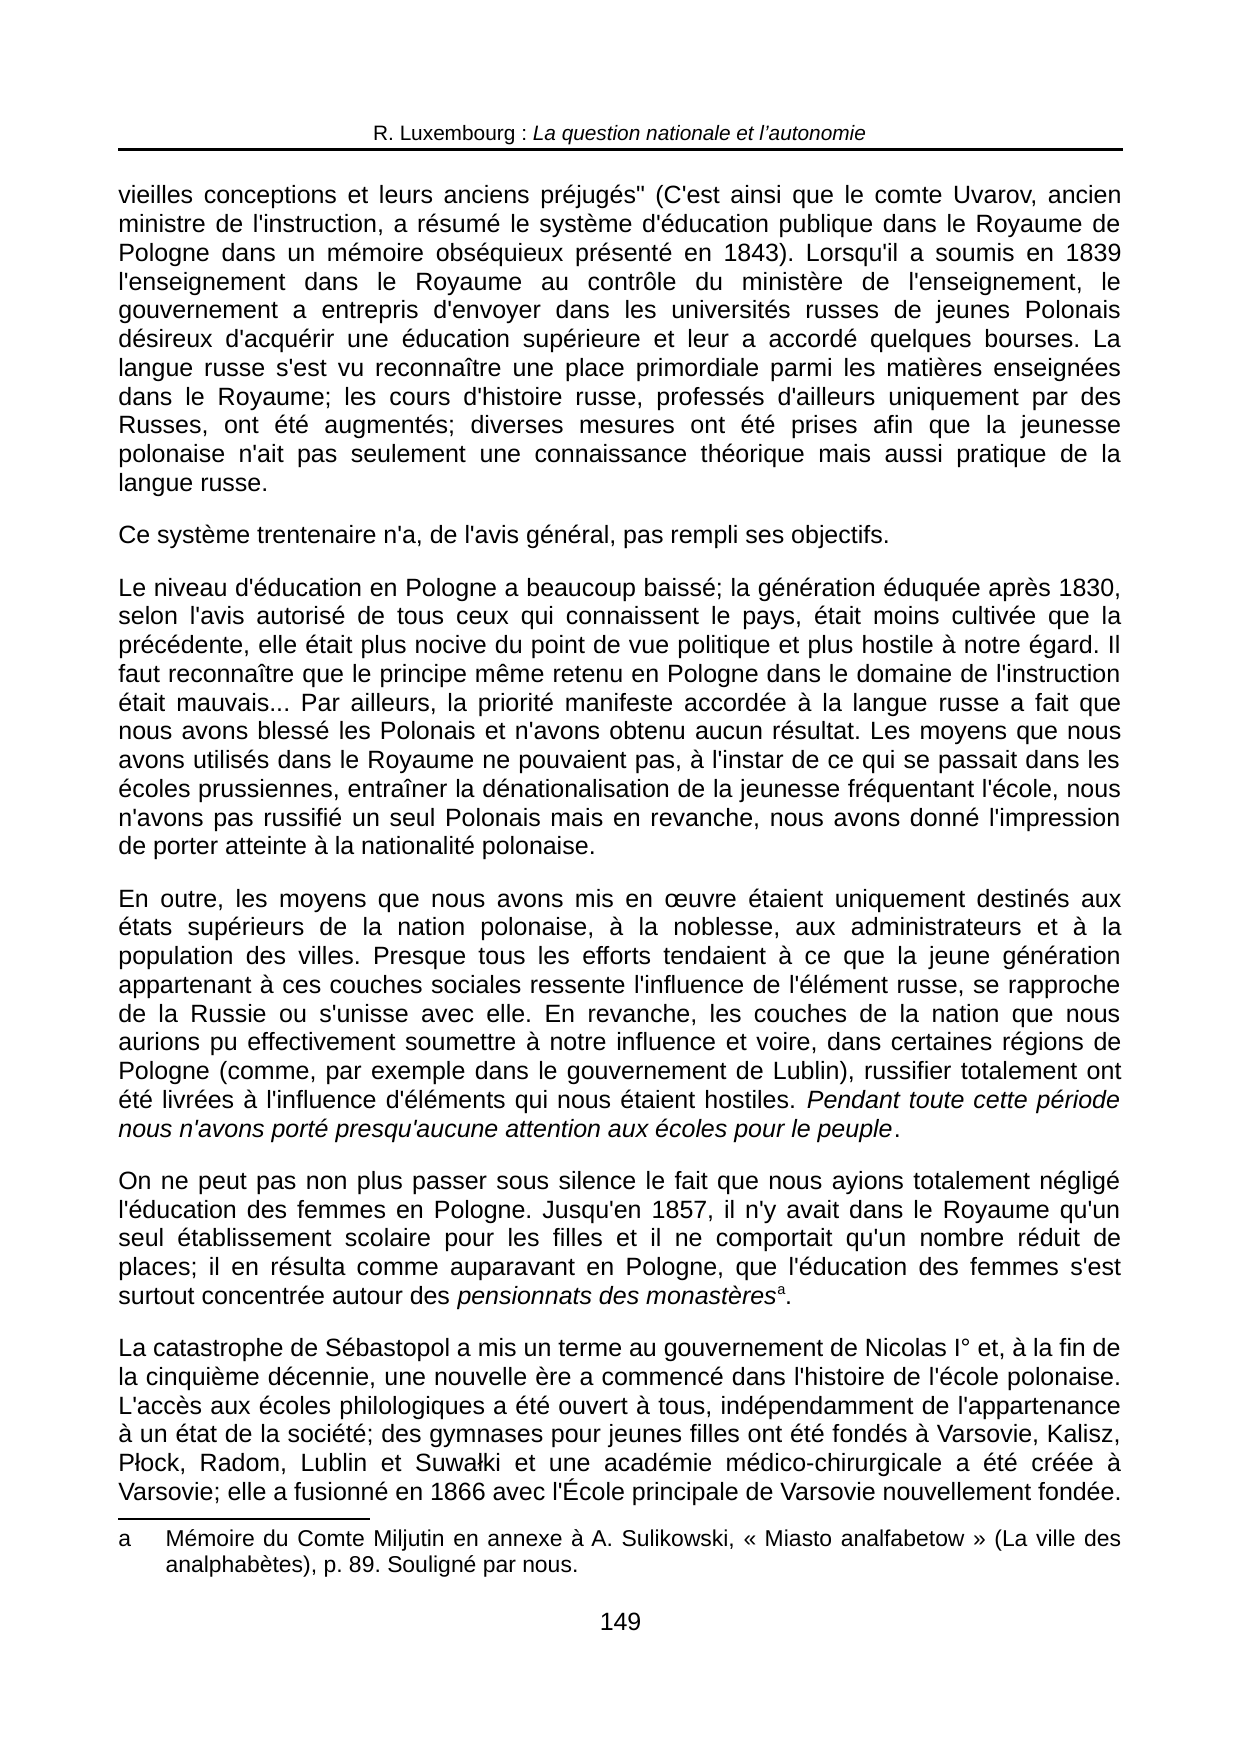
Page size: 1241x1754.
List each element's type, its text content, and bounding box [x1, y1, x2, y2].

text La catastrophe de Sébastopol a mis un terme au gouvernement de Nicolas I° et, à la fin de la cinquième décennie, une nouvelle ère a commencé dans l'histoire de l'école polonaise. L'accès aux écoles philologiques a été ouvert à tous, indépendamment de l'appartenance à un état de la société; des gymnases pour jeunes filles ont été fondés à Varsovie, Kalisz, Płock, Radom, Lublin et Suwałki et une académie médico-chirurgicale a été créée à Varsovie; elle a fusionné en 1866 avec l'École principale de Varsovie nouvellement fondée. [118, 1333, 1123, 1506]
text vieilles conceptions et leurs anciens préjugés" (C'est ainsi que le comte Uvarov, ancien ministre de l'instruction, a résumé le système d'éducation publique dans le Royaume de Pologne dans un mémoire obséquieux présenté en 1843). Lorsqu'il a soumis en 1839 l'enseignement dans le Royaume au contrôle du ministère de l'enseignement, le gouvernement a entrepris d'envoyer dans les universités russes de jeunes Polonais désireux d'acquérir une éducation supérieure et leur a accordé quelques bourses. La langue russe s'est vu reconnaître une place primordiale parmi les matières enseignées dans le Royaume; les cours d'histoire russe, professés d'ailleurs uniquement par des Russes, ont été augmentés; diverses mesures ont été prises afin que la jeunesse polonaise n'ait pas seulement une connaissance théorique mais aussi pratique de la langue russe. [118, 181, 1123, 497]
text Le niveau d'éducation en Pologne a beaucoup baissé; la génération éduquée après 1830, selon l'avis autorisé de tous ceux qui connaissent le pays, était moins cultivée que la précédente, elle était plus nocive du point de vue politique et plus hostile à notre égard. Il faut reconnaître que le principe même retenu en Pologne dans le domaine de l'instruction était mauvais... Par ailleurs, la priorité manifeste accordée à la langue russe a fait que nous avons blessé les Polonais et n'avons obtenu aucun résultat. Les moyens que nous avons utilisés dans le Royaume ne pouvaient pas, à l'instar de ce qui se passait dans les écoles prussiennes, entraîner la dénationalisation de la jeunesse fréquentant l'école, nous n'avons pas russifié un seul Polonais mais en revanche, nous avons donné l'impression de porter atteinte à la nationalité polonaise. [118, 573, 1123, 860]
text En outre, les moyens que nous avons mis en œuvre étaient uniquement destinés aux états supérieurs de la nation polonaise, à la noblesse, aux administrateurs et à la population des villes. Presque tous les efforts tendaient à ce que la jeune génération appartenant à ces couches sociales ressente l'influence de l'élément russe, se rapproche de la Russie ou s'unisse avec elle. En revanche, les couches de la nation que nous aurions pu effectivement soumettre à notre influence et voire, dans certaines régions de Pologne (comme, par exemple dans le gouvernement de Lublin), russifier totalement ont été livrées à l'influence d'éléments qui nous étaient hostiles. Pendant toute cette période nous n'avons porté presqu'aucune attention aux écoles pour le peuple. [118, 884, 1123, 1142]
text Mémoire du Comte Miljutin en annexe à A. Sulikowski, « Miasto analfabetow » (La ville des analphabètes), p. 89. Souligné par nous. [118, 1525, 1123, 1578]
text Ce système trentenaire n'a, de l'avis général, pas rempli ses objectifs. [118, 520, 1123, 549]
text On ne peut pas non plus passer sous silence le fait que nous ayions totalement négligé l'éducation des femmes en Pologne. Jusqu'en 1857, il n'y avait dans le Royaume qu'un seul établissement scolaire pour les filles et il ne comportait qu'un nombre réduit de places; il en résulta comme auparavant en Pologne, que l'éducation des femmes s'est surtout concentrée autour des pensionnats des monastères. [118, 1166, 1123, 1310]
